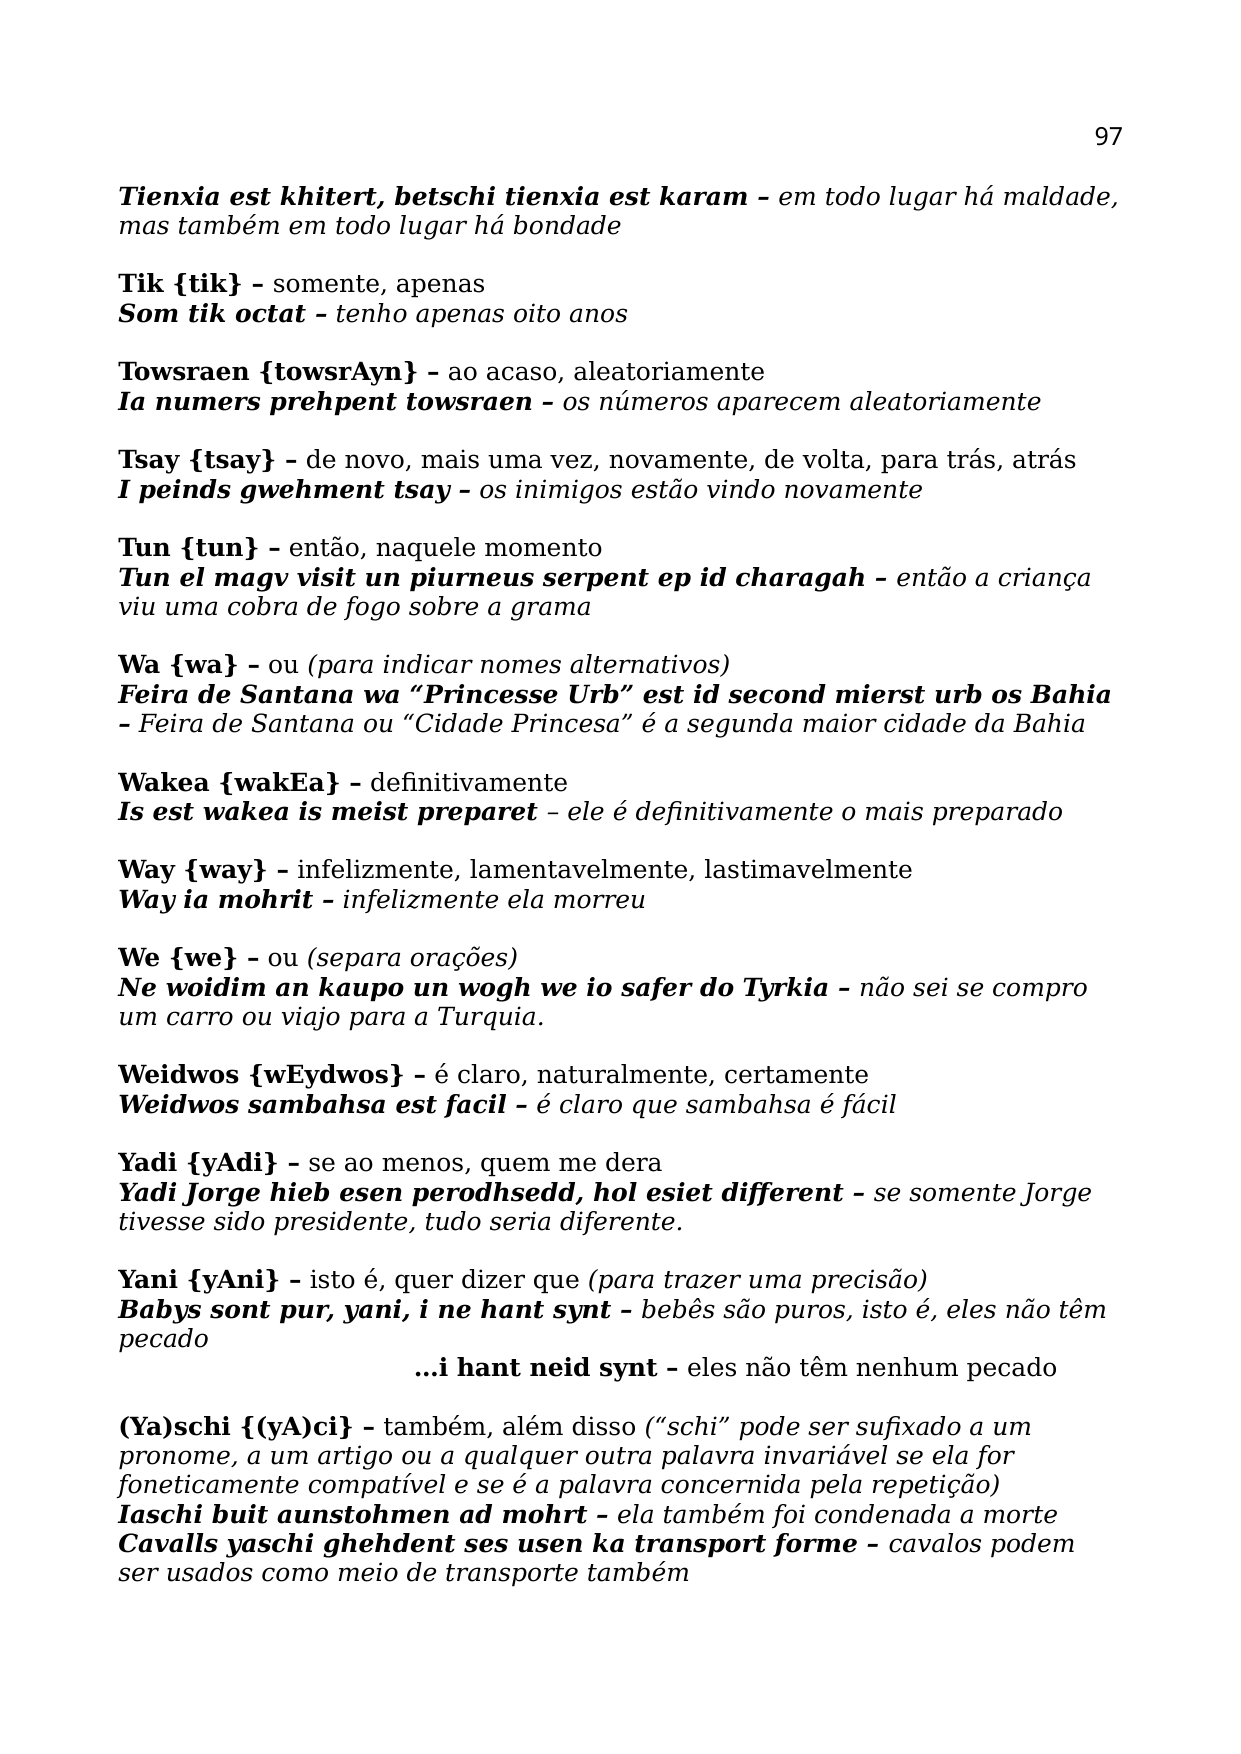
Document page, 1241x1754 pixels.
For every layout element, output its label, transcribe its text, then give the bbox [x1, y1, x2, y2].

text Tik {tik} – somente, apenas [118, 269, 1123, 299]
text …i hant neid synt – eles não têm nenhum pecado [118, 1353, 1123, 1383]
text Ne woidim an kaupo un wogh we io safer do Tyrkia – não sei se compro um carro ou viajo para a Turquia. [118, 973, 1123, 1031]
text Yani {yAni} – isto é, quer dizer que (para trazer uma precisão) [118, 1265, 1123, 1295]
text Weidwos {wEydwos} – é claro, naturalmente, certamente [118, 1060, 1123, 1090]
text Wa {wa} – ou (para indicar nomes alternativos) [118, 650, 1123, 679]
text Yadi Jorge hieb esen perodhsedd, hol esiet different – se somente Jorge tivesse sido presidente, tudo seria diferente. [118, 1178, 1123, 1236]
text Iaschi buit aunstohmen ad mohrt – ela também foi condenada a morte [118, 1499, 1123, 1529]
text Way {way} – infelizmente, lamentavelmente, lastimavelmente [118, 855, 1123, 885]
text Tun {tun} – então, naquele momento [118, 533, 1123, 562]
text Som tik octat – tenho apenas oito anos [118, 299, 1123, 328]
text I peinds gwehment tsay – os inimigos estão vindo novamente [118, 474, 1123, 504]
text Is est wakea is meist preparet – ele é definitivamente o mais preparado [118, 797, 1123, 826]
text Towsraen {towsrAyn} – ao acaso, aleatoriamente [118, 357, 1123, 387]
text Tun el magv visit un piurneus serpent ep id charagah – então a criança viu uma cobra de fogo sobre a grama [118, 562, 1123, 621]
text Wakea {wakEa} – definitivamente [118, 767, 1123, 797]
text Cavalls yaschi ghehdent ses usen ka transport forme – cavalos podem ser usados como meio de transporte também [118, 1529, 1123, 1587]
text Weidwos sambahsa est facil – é claro que sambahsa é fácil [118, 1090, 1123, 1119]
text Tienxia est khitert, betschi tienxia est karam – em todo lugar há maldade, mas também em todo lugar há bondade [118, 182, 1123, 240]
text Way ia mohrit – infelizmente ela morreu [118, 885, 1123, 914]
text Babys sont pur, yani, i ne hant synt – bebês são puros, isto é, eles não têm pecado [118, 1295, 1123, 1353]
text Yadi {yAdi} – se ao menos, quem me dera [118, 1148, 1123, 1178]
text Tsay {tsay} – de novo, mais uma vez, novamente, de volta, para trás, atrás [118, 445, 1123, 474]
text We {we} – ou (separa orações) [118, 943, 1123, 973]
text Feira de Santana wa “Princesse Urb” est id second mierst urb os Bahia – Feira de Santana ou “Cidade Princesa” é a segunda maior cidade da Bahia [118, 679, 1123, 738]
text Ia numers prehpent towsraen – os números aparecem aleatoriamente [118, 387, 1123, 416]
text (Ya)schi {(yA)ci} – também, além disso (“schi” pode ser sufixado a um pronome, a um artigo ou a qualquer outra palavra invariável se ela for foneticamente compatível e se é a palavra concernida pela repetição) [118, 1412, 1123, 1499]
